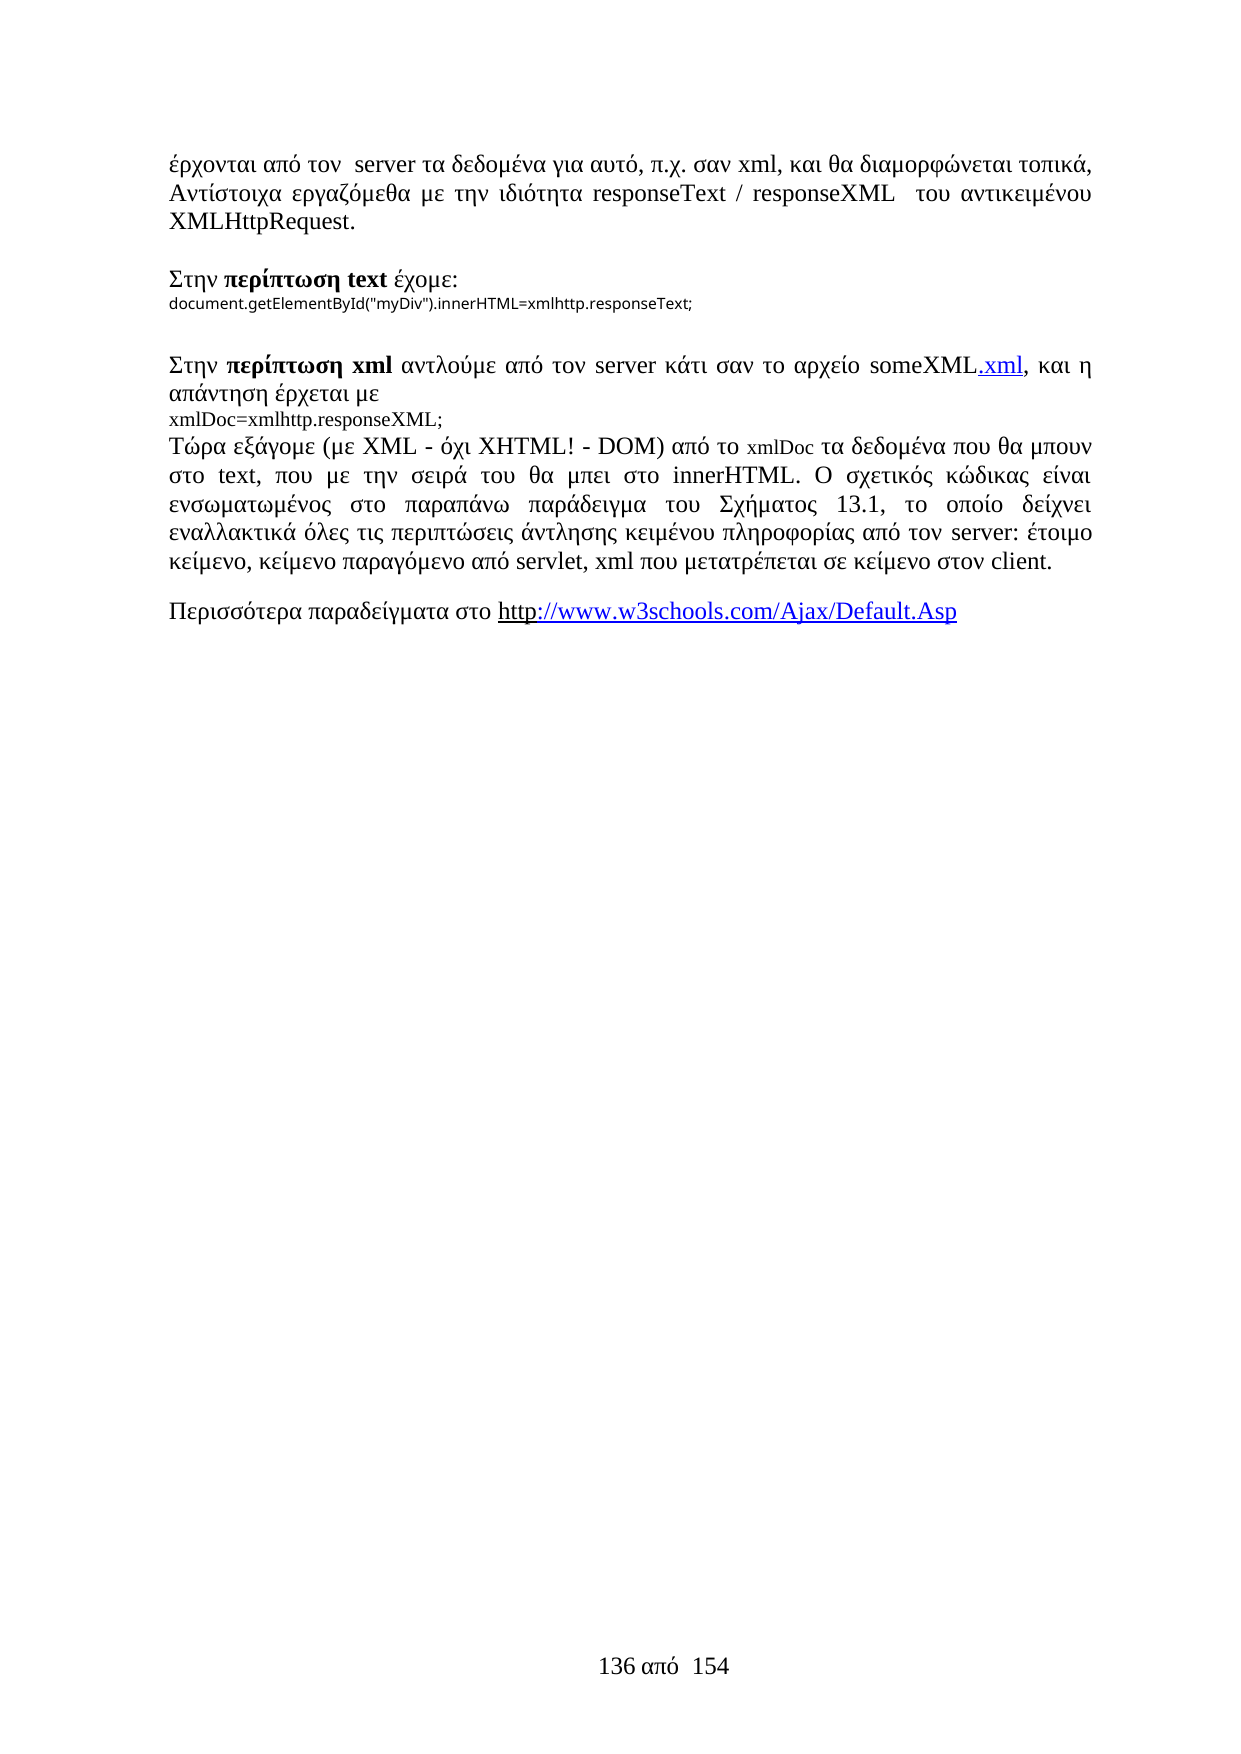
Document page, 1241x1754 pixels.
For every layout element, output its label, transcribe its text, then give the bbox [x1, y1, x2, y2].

text document.getElementById("myDiv").innerHTML=xmlhttp.responseText; [169, 293, 1092, 314]
text έρχονται από τον server τα δεδομένα για αυτό, π.χ. σαν xml, και θα διαμορφώνεται τοπικά, Αντίστοιχα εργαζόμεθα με την ιδιότητα responseText / responseXML του αντικειμένου XMLHttpRequest. [169, 149, 1092, 235]
text xmlDoc=xmlhttp.responseXML; [169, 407, 1092, 431]
text Τώρα εξάγομε (με XML - όχι XHTML! - DOM) από το xmlDoc τα δεδομένα που θα μπουν στο text, που με την σειρά του θα μπει στο innerHTML. Ο σχετικός κώδικας είναι ενσωματωμένος στο παραπάνω παράδειγμα του Σχήματος 13.1, το οποίο δείχνει εναλλακτικά όλες τις περιπτώσεις άντλησης κειμένου πληροφορίας από τον server: έτοιμο κείμενο, κείμενο παραγόμενο από servlet, xml που μετατρέπεται σε κείμενο στον client. [169, 431, 1092, 575]
text Στην περίπτωση text έχομε: [169, 264, 1092, 293]
text Στην περίπτωση xml αντλούμε από τον server κάτι σαν το αρχείο someXML.xml, και η απάντηση έρχεται με [169, 350, 1092, 407]
text Περισσότερα παραδείγματα στο http://www.w3schools.com/Ajax/Default.Asp [169, 596, 1092, 625]
